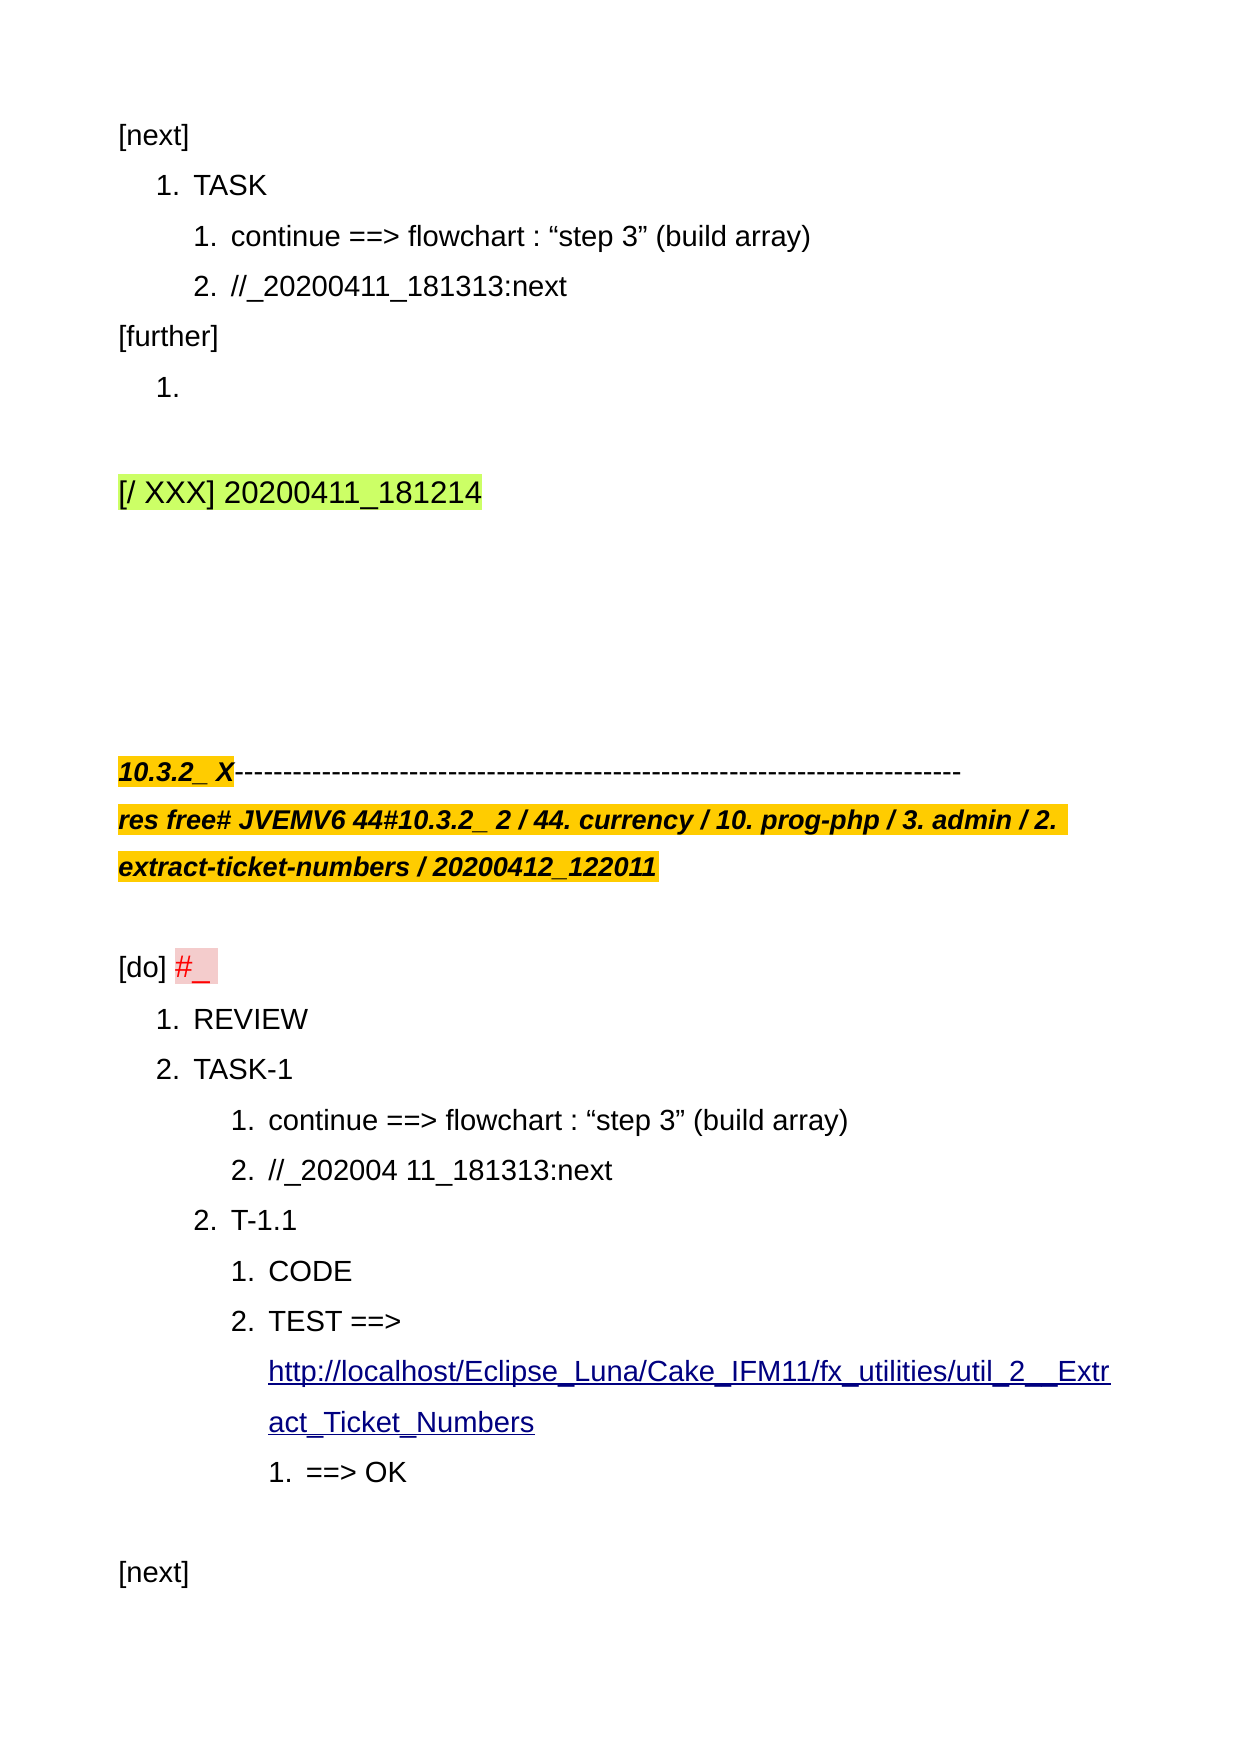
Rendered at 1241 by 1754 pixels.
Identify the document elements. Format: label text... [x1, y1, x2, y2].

text res free# JVEMV6 44#10.3.2_ 2 / 44. currency / 10. prog-php / 3. admin / 2. extract-ticket-numbers / 20200412_122011 [118, 804, 1122, 882]
list //_20200411_181313:next [193, 269, 1122, 303]
list continue ==> flowchart : “step 3” (build array) [193, 219, 1122, 252]
list TASK-1 [156, 1052, 1122, 1086]
list T-1.1 [193, 1203, 1122, 1237]
list TEST ==> http://localhost/Eclipse_Luna/Cake_IFM11/fx_utilities/util_2__Extract_Ticket_Numbers [231, 1304, 1122, 1438]
list CODE [231, 1254, 1122, 1287]
text [/ XXX] 20200411_181214 [118, 420, 1122, 510]
list TASK [156, 168, 1122, 202]
text [further] [118, 319, 1122, 353]
text 10.3.2_ X--------------------------------------------------------------------------- [118, 754, 1122, 787]
list continue ==> flowchart : “step 3” (build array) [231, 1103, 1122, 1136]
list ==> OK [268, 1455, 1122, 1488]
text [next] [118, 1556, 1122, 1589]
list REVIEW [156, 1002, 1122, 1036]
text [do] #_ [118, 948, 1122, 984]
list //_202004 11_181313:next [231, 1153, 1122, 1187]
text [next] [118, 118, 1122, 152]
